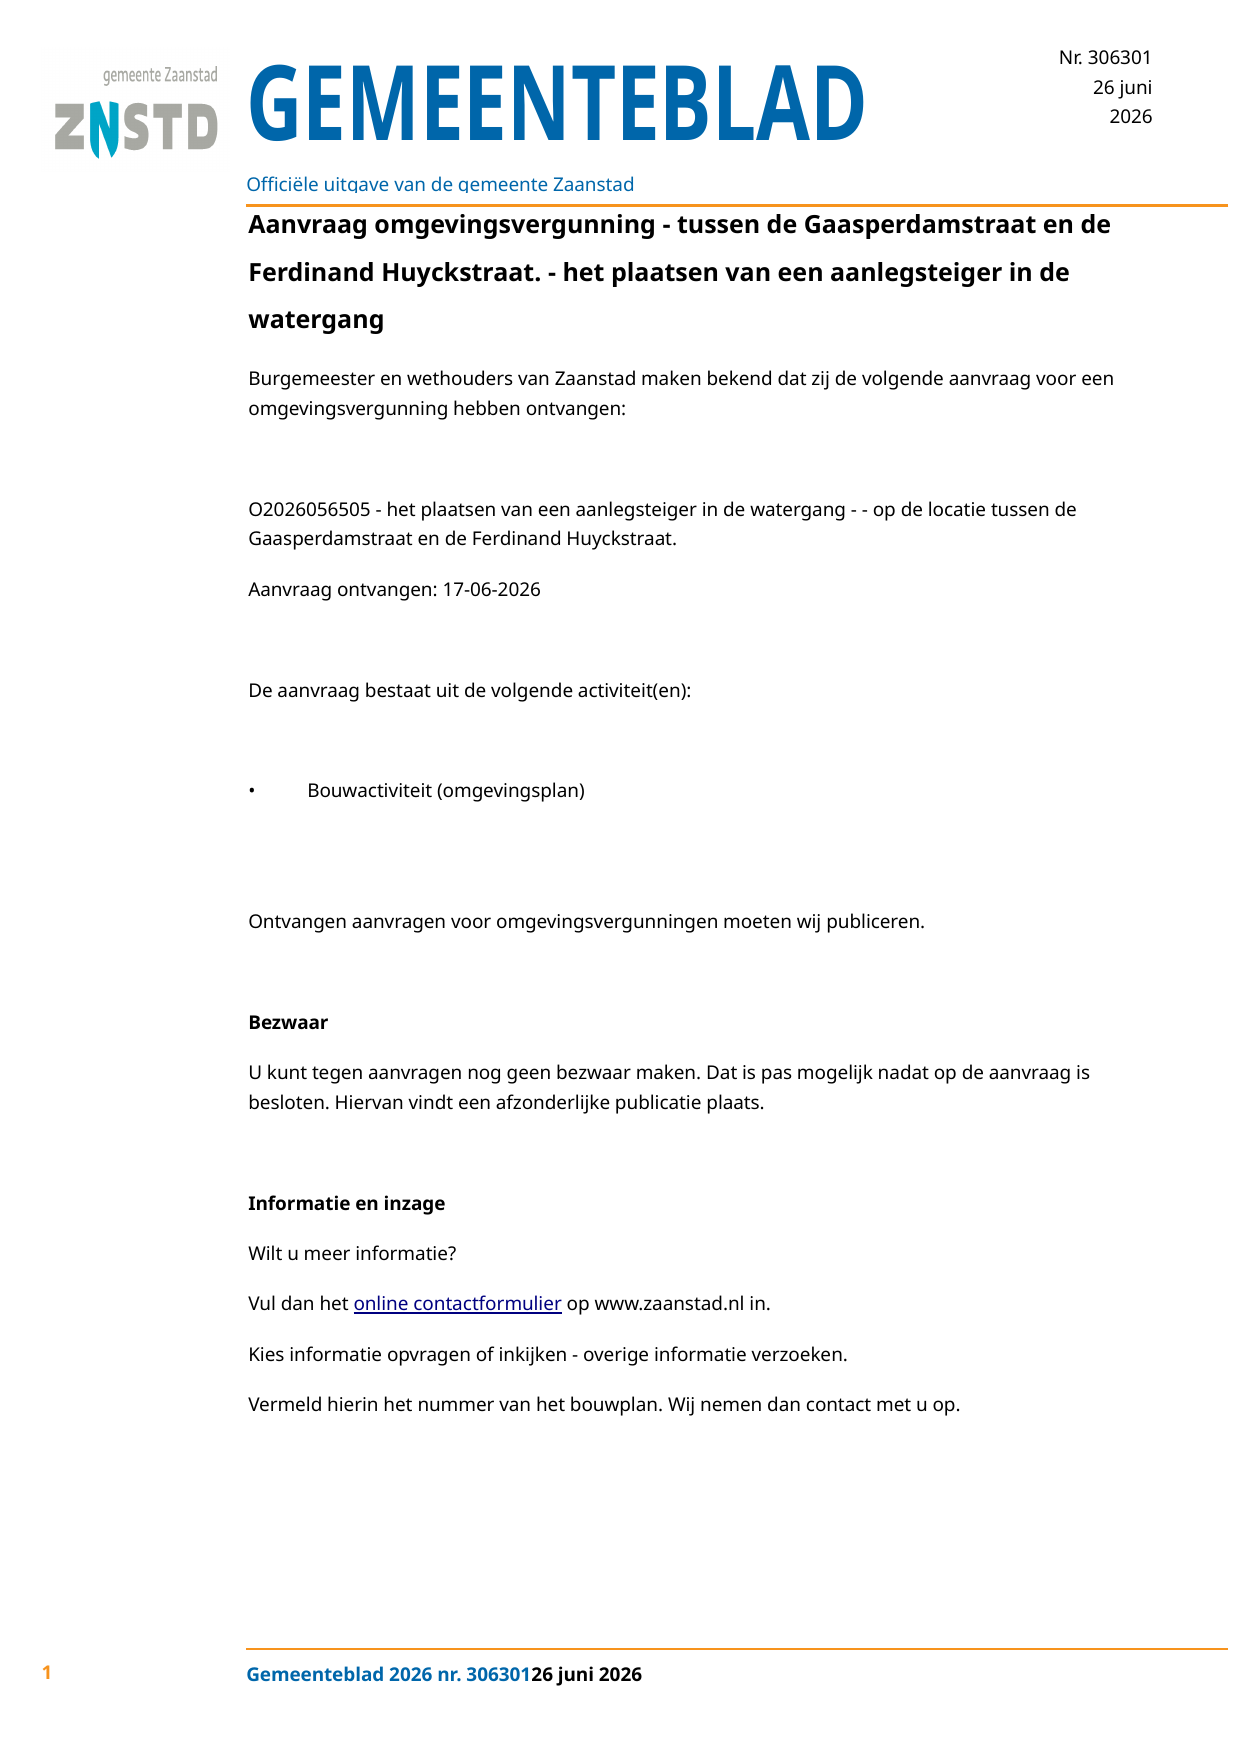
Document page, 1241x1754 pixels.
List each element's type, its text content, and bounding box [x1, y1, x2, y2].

picture [41, 47, 231, 172]
text Wilt u meer informatie? [248, 1240, 1152, 1266]
text Aanvraag ontvangen: 17-06-2026 [248, 576, 1152, 602]
text O2026056505 - het plaatsen van een aanlegsteiger in de watergang - - op de locatie tussen de Gaasperdamstraat en de Ferdinand Huyckstraat. [248, 496, 1152, 551]
text Informatie en inzage [248, 1190, 1152, 1215]
text Vermeld hierin het nummer van het bouwplan. Wij nemen dan contact met u op. [248, 1391, 1152, 1417]
list Bouwactiviteit (omgevingsplan) [248, 778, 1152, 803]
text Bezwaar [248, 1009, 1152, 1034]
text De aanvraag bestaat uit de volgende activiteit(en): [248, 677, 1152, 702]
text Ontvangen aanvragen voor omgevingsvergunningen moeten wij publiceren. [248, 908, 1152, 934]
text Aanvraag omgevingsvergunning - tussen de Gaasperdamstraat en de Ferdinand Huyckstraat. - het plaatsen van een aanlegsteiger in de watergang [248, 207, 1152, 336]
text Burgemeester en wethouders van Zaanstad maken bekend dat zij de volgende aanvraag voor een omgevingsvergunning hebben ontvangen: [248, 366, 1152, 421]
text Kies informatie opvragen of inkijken - overige informatie verzoeken. [248, 1341, 1152, 1367]
text Vul dan het online contactformulier op www.zaanstad.nl in. [248, 1291, 1152, 1316]
text U kunt tegen aanvragen nog geen bezwaar maken. Dat is pas mogelijk nadat op de aanvraag is besloten. Hiervan vindt een afzonderlijke publicatie plaats. [248, 1059, 1152, 1114]
